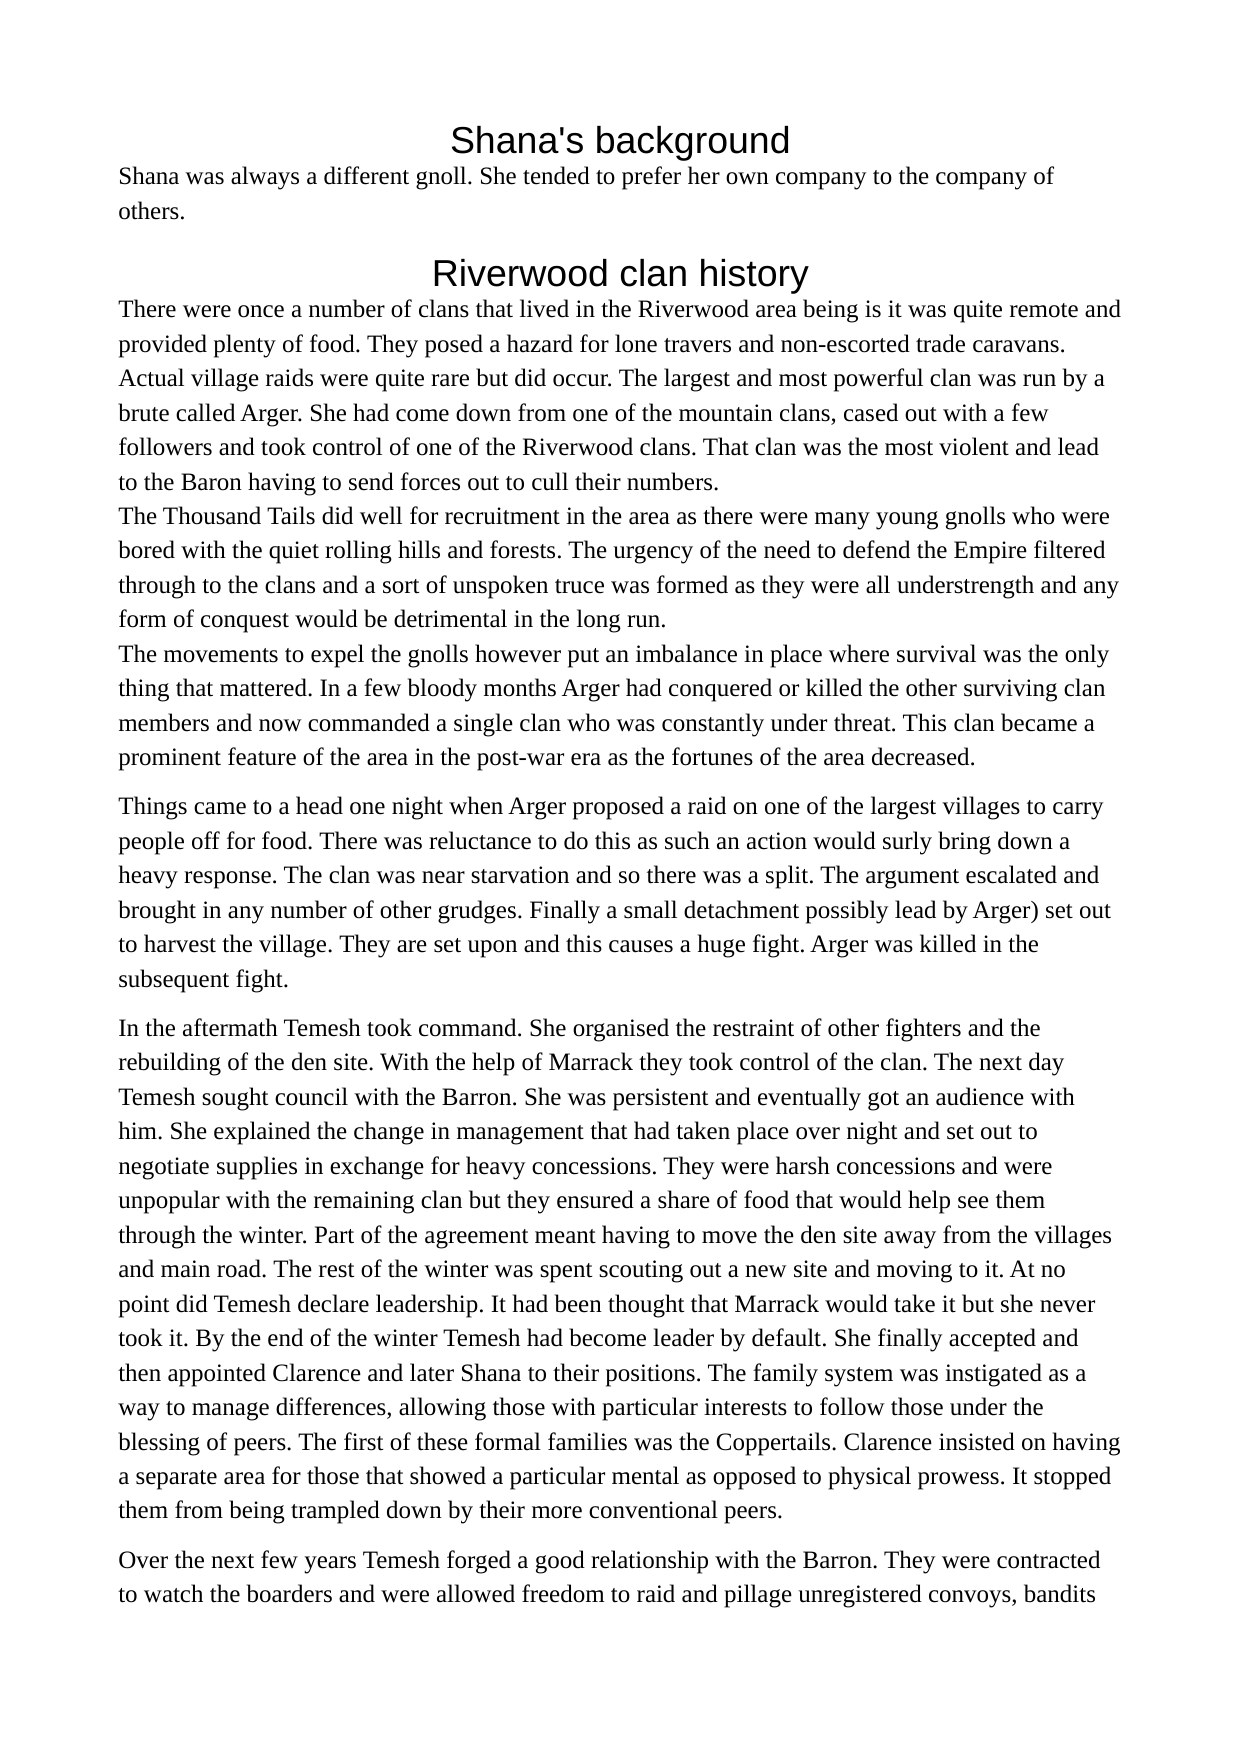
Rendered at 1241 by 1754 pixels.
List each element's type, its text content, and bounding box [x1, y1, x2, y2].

text In the aftermath Temesh took command. She organised the restraint of other fighters and the rebuilding of the den site. With the help of Marrack they took control of the clan. The next day Temesh sought council with the Barron. She was persistent and eventually got an audience with him. She explained the change in management that had taken place over night and set out to negotiate supplies in exchange for heavy concessions. They were harsh concessions and were unpopular with the remaining clan but they ensured a share of food that would help see them through the winter. Part of the agreement meant having to move the den site away from the villages and main road. The rest of the winter was spent scouting out a new site and moving to it. At no point did Temesh declare leadership. It had been thought that Marrack would take it but she never took it. By the end of the winter Temesh had become leader by default. She finally accepted and then appointed Clarence and later Shana to their positions. The family system was instigated as a way to manage differences, allowing those with particular interests to follow those under the blessing of peers. The first of these formal families was the Coppertails. Clarence insisted on having a separate area for those that showed a particular mental as opposed to physical prowess. It stopped them from being trampled down by their more conventional peers. [118, 1013, 1122, 1524]
text Shana was always a different gnoll. She tended to prefer her own company to the company of others. [118, 161, 1122, 224]
subtitle Shana's background [118, 118, 1122, 161]
text Over the next few years Temesh forged a good relationship with the Barron. They were contracted to watch the boarders and were allowed freedom to raid and pillage unregistered convoys, bandits [118, 1545, 1122, 1608]
text Things came to a head one night when Arger proposed a raid on one of the largest villages to carry people off for food. There was reluctance to do this as such an action would surly bring down a heavy response. The clan was near starvation and so there was a split. The argument escalated and brought in any number of other grudges. Finally a small detachment possibly lead by Arger) set out to harvest the village. They are set upon and this causes a huge fight. Arger was killed in the subsequent fight. [118, 791, 1122, 993]
subtitle Riverwood clan history [118, 251, 1122, 294]
text There were once a number of clans that lived in the Riverwood area being is it was quite remote and provided plenty of food. They posed a hazard for lone travers and non-escorted trade caravans. Actual village raids were quite rare but did occur. The largest and most powerful clan was run by a brute called Arger. She had come down from one of the mountain clans, cased out with a few followers and took control of one of the Riverwood clans. That clan was the most violent and lead to the Baron having to send forces out to cull their numbers. The Thousand Tails did well for recruitment in the area as there were many young gnolls who were bored with the quiet rolling hills and forests. The urgency of the need to defend the Empire filtered through to the clans and a sort of unspoken truce was formed as they were all understrength and any form of conquest would be detrimental in the long run. The movements to expel the gnolls however put an imbalance in place where survival was the only thing that mattered. In a few bloody months Arger had conquered or killed the other surviving clan members and now commanded a single clan who was constantly under threat. This clan became a prominent feature of the area in the post-war era as the fortunes of the area decreased. [118, 294, 1122, 771]
